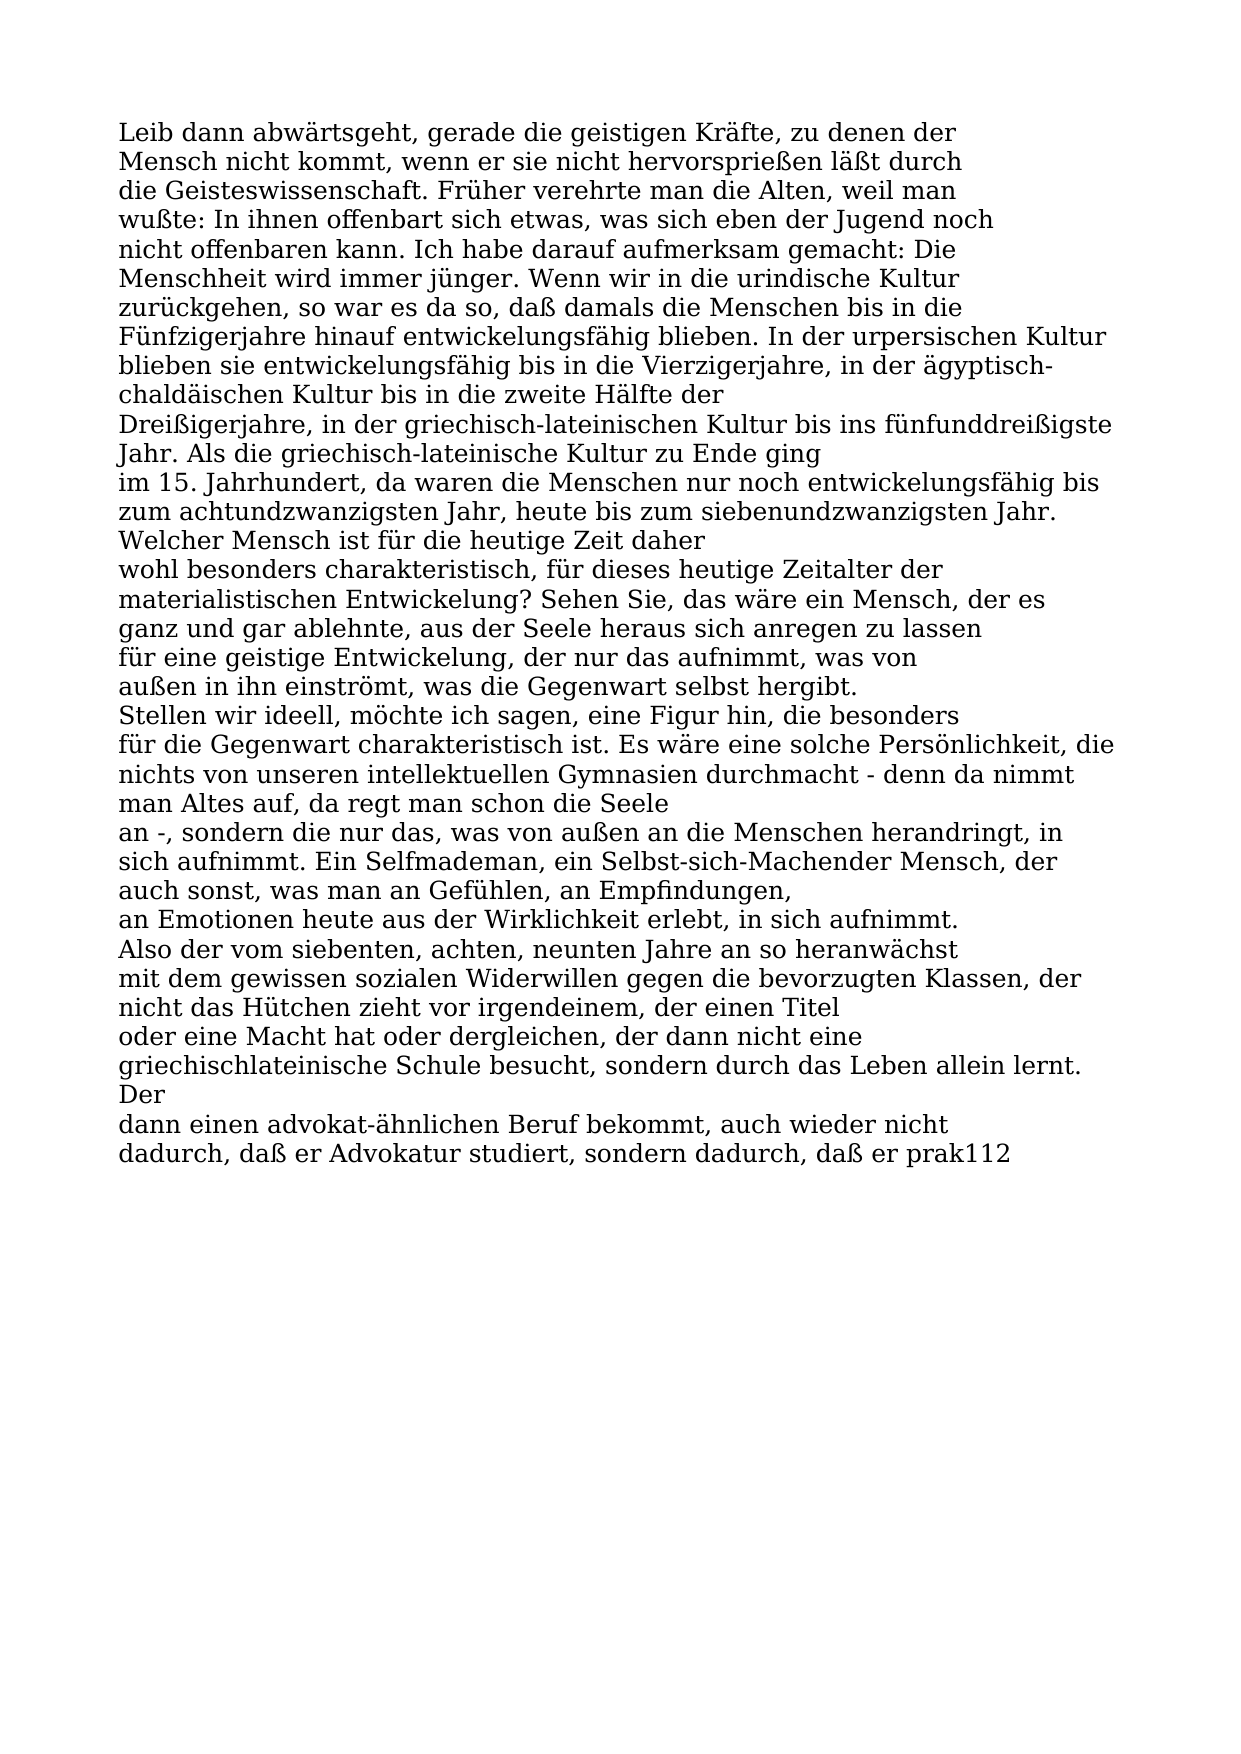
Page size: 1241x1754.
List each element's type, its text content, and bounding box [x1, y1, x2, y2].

text Mensch nicht kommt, wenn er sie nicht hervorsprießen läßt durch [118, 147, 1122, 176]
text nicht offenbaren kann. Ich habe darauf aufmerksam gemacht: Die [118, 235, 1122, 264]
text Fünfzigerjahre hinauf entwickelungsfähig blieben. In der urpersischen Kultur blieben sie entwickelungsfähig bis in die Vierzigerjahre, in der ägyptisch-chaldäischen Kultur bis in die zweite Hälfte der [118, 322, 1122, 410]
text oder eine Macht hat oder dergleichen, der dann nicht eine griechischlateinische Schule besucht, sondern durch das Leben allein lernt. Der [118, 1022, 1122, 1110]
text Leib dann abwärtsgeht, gerade die geistigen Kräfte, zu denen der [118, 118, 1122, 147]
text ganz und gar ablehnte, aus der Seele heraus sich anregen zu lassen [118, 614, 1122, 643]
text im 15. Jahrhundert, da waren die Menschen nur noch entwickelungsfähig bis zum achtundzwanzigsten Jahr, heute bis zum siebenundzwanzigsten Jahr. Welcher Mensch ist für die heutige Zeit daher [118, 468, 1122, 556]
text mit dem gewissen sozialen Widerwillen gegen die bevorzugten Klassen, der nicht das Hütchen zieht vor irgendeinem, der einen Titel [118, 964, 1122, 1022]
text für eine geistige Entwickelung, der nur das aufnimmt, was von [118, 643, 1122, 672]
text wußte: In ihnen offenbart sich etwas, was sich eben der Jugend noch [118, 206, 1122, 235]
text dann einen advokat-ähnlichen Beruf bekommt, auch wieder nicht [118, 1110, 1122, 1139]
text außen in ihn einströmt, was die Gegenwart selbst hergibt. [118, 672, 1122, 701]
text Menschheit wird immer jünger. Wenn wir in die urindische Kultur [118, 264, 1122, 293]
text zurückgehen, so war es da so, daß damals die Menschen bis in die [118, 293, 1122, 322]
text für die Gegenwart charakteristisch ist. Es wäre eine solche Persönlichkeit, die nichts von unseren intellektuellen Gymnasien durchmacht - denn da nimmt man Altes auf, da regt man schon die Seele [118, 731, 1122, 818]
text dadurch, daß er Advokatur studiert, sondern dadurch, daß er prak112 [118, 1139, 1122, 1168]
text an Emotionen heute aus der Wirklichkeit erlebt, in sich aufnimmt. [118, 906, 1122, 935]
text die Geisteswissenschaft. Früher verehrte man die Alten, weil man [118, 176, 1122, 206]
text Dreißigerjahre, in der griechisch-lateinischen Kultur bis ins fünfunddreißigste Jahr. Als die griechisch-lateinische Kultur zu Ende ging [118, 410, 1122, 468]
text wohl besonders charakteristisch, für dieses heutige Zeitalter der materialistischen Entwickelung? Sehen Sie, das wäre ein Mensch, der es [118, 556, 1122, 614]
text Also der vom siebenten, achten, neunten Jahre an so heranwächst [118, 935, 1122, 964]
text Stellen wir ideell, möchte ich sagen, eine Figur hin, die besonders [118, 701, 1122, 731]
text an -, sondern die nur das, was von außen an die Menschen herandringt, in sich aufnimmt. Ein Selfmademan, ein Selbst-sich-Machender Mensch, der auch sonst, was man an Gefühlen, an Empfindungen, [118, 818, 1122, 906]
